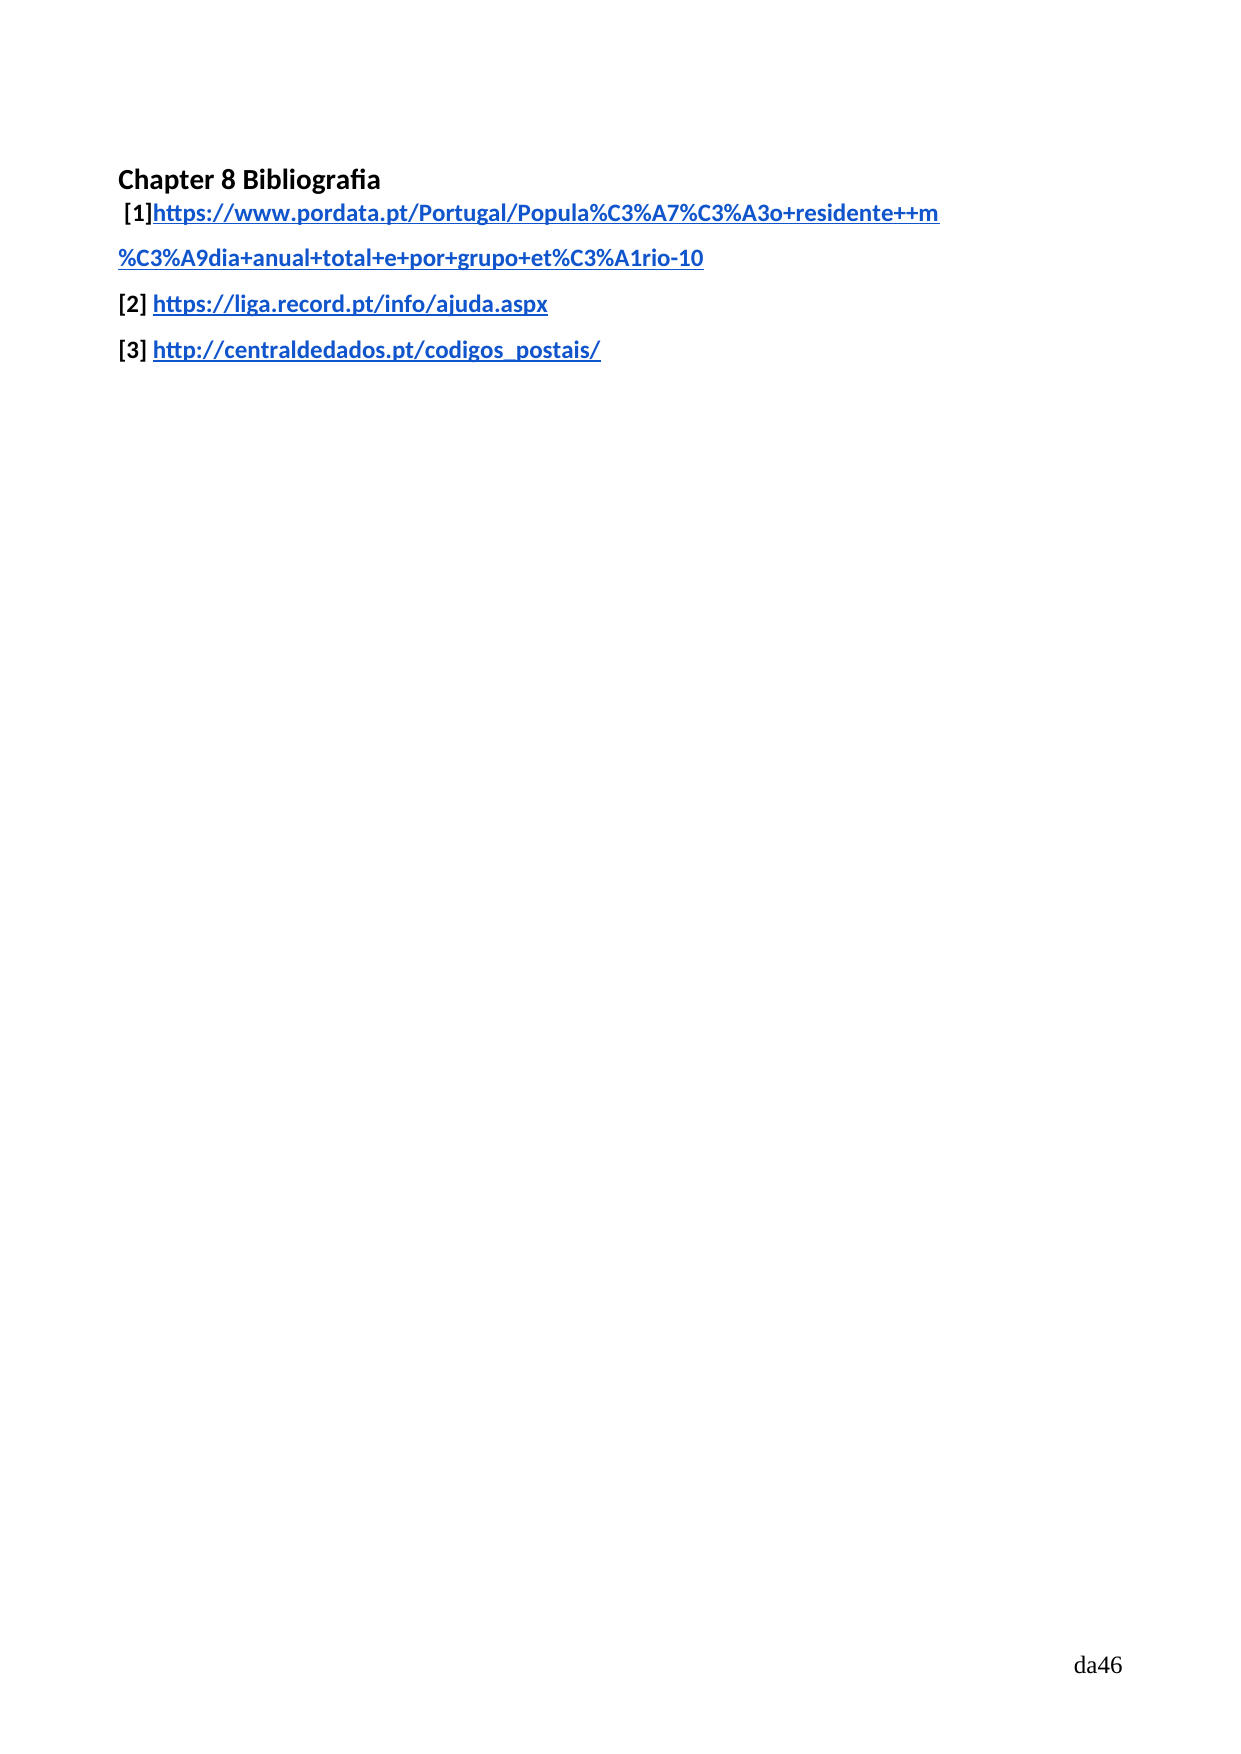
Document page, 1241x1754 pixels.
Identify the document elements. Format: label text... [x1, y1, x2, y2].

text [1]https://www.pordata.pt/Portugal/Popula%C3%A7%C3%A3o+residente++m%C3%A9dia+anual+total+e+por+grupo+et%C3%A1rio-10 [118, 197, 1122, 273]
text [3] http://centraldedados.pt/codigos_postais/ [118, 334, 1122, 364]
subtitle Bibliografia [118, 161, 1122, 197]
text [2] https://liga.record.pt/info/ajuda.aspx [118, 288, 1122, 319]
